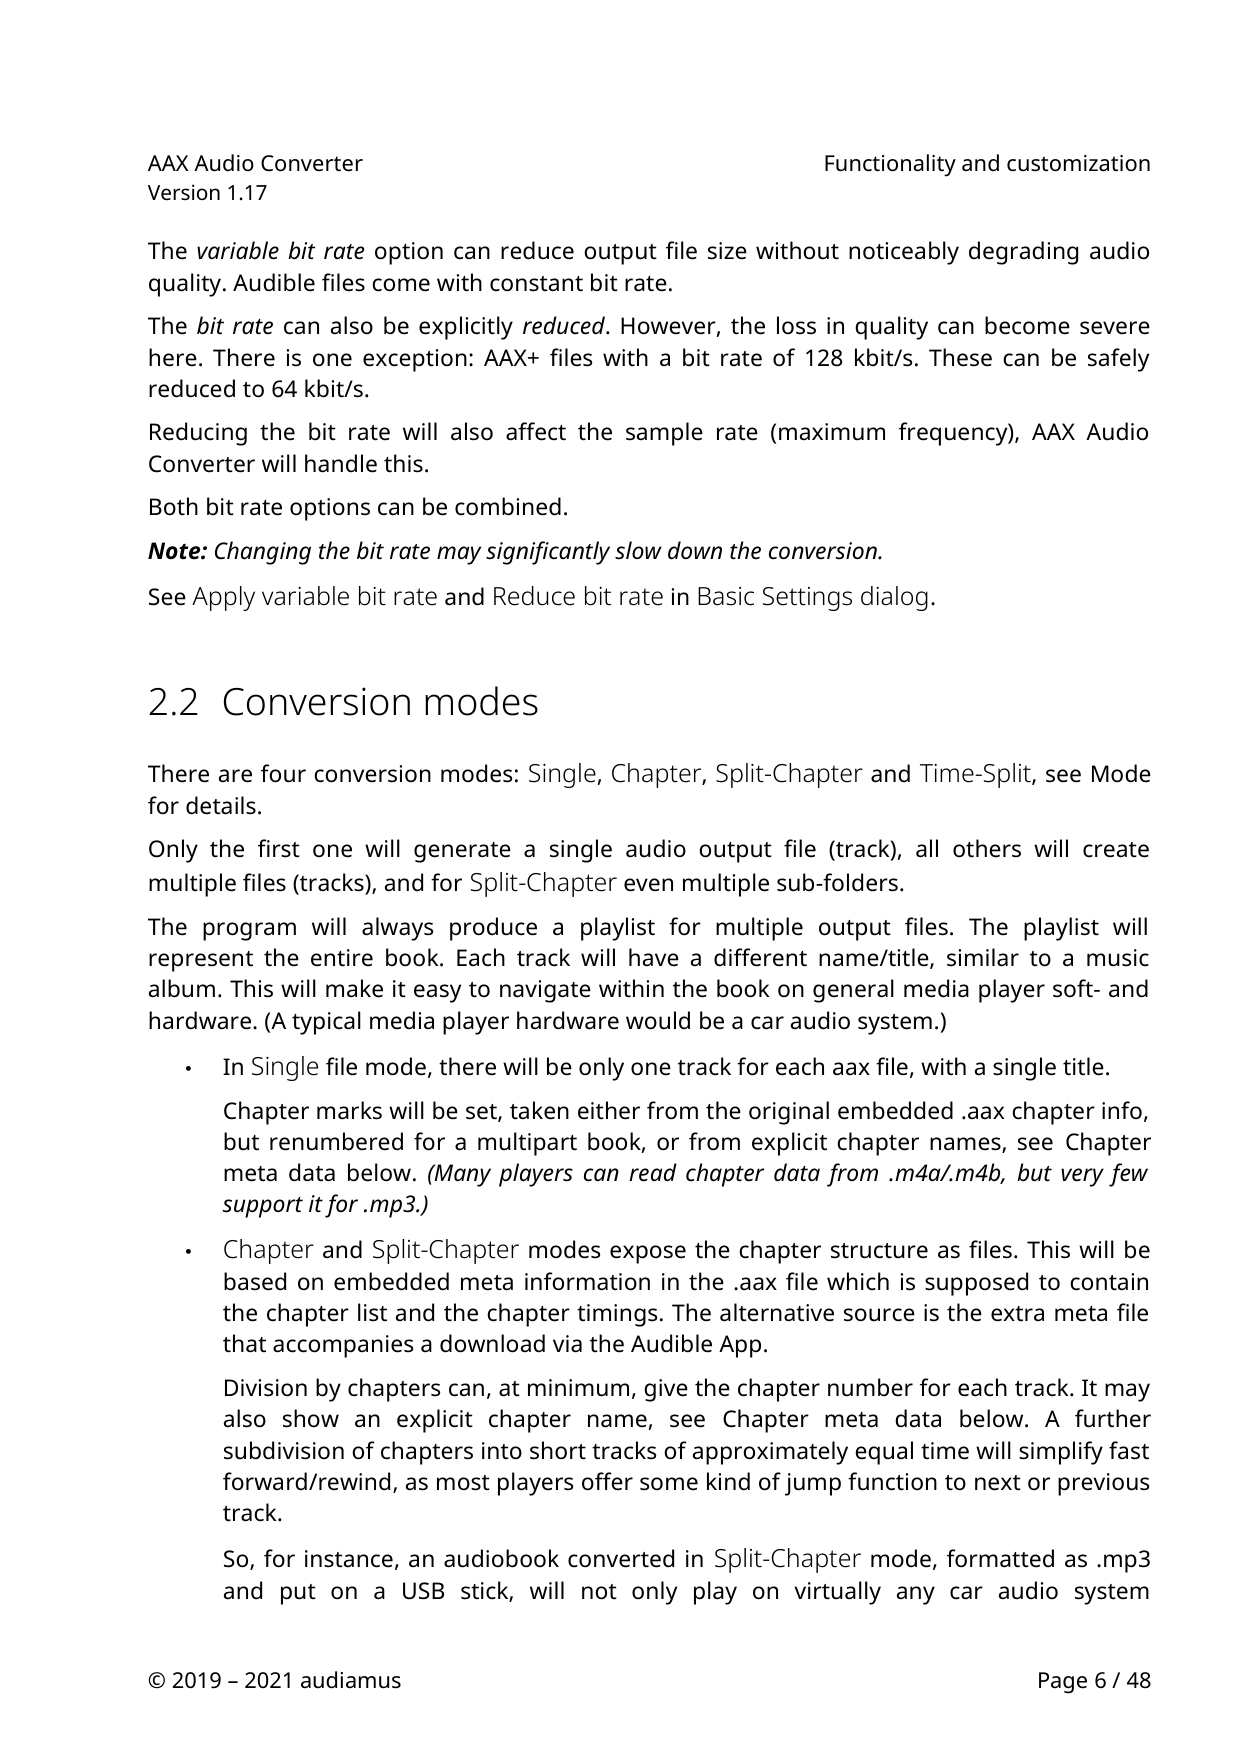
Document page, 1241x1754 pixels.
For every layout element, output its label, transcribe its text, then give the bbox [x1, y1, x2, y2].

list Division by chapters can, at minimum, give the chapter number for each track. It may also show an explicit chapter name, see Chapter meta data below. A further subdivision of chapters into short tracks of approximately equal time will simplify fast forward/rewind, as most players offer some kind of jump function to next or previous track. [185, 1372, 1152, 1528]
text Reducing the bit rate will also affect the sample rate (maximum frequency), AAX Audio Converter will handle this. [148, 416, 1152, 479]
list In Single file mode, there will be only one track for each aax file, with a single title. [185, 1048, 1152, 1082]
text There are four conversion modes: Single, Chapter, Split-Chapter and Time-Split, see Mode for details. [148, 756, 1152, 821]
text Only the first one will generate a single audio output file (track), all others will create multiple files (tracks), and for Split-Chapter even multiple sub-folders. [148, 833, 1152, 898]
text Both bit rate options can be combined. [148, 491, 1152, 522]
text The program will always produce a playlist for multiple output files. The playlist will represent the entire book. Each track will have a different name/title, similar to a music album. This will make it easy to navigate within the book on general media player soft- and hardware. (A typical media player hardware would be a car audio system.) [148, 911, 1152, 1036]
list Chapter marks will be set, taken either from the original embedded .aax chapter info, but renumbered for a multipart book, or from explicit chapter names, see Chapter meta data below. (Many players can read chapter data from .m4a/.m4b, but very few support it for .mp3.) [185, 1094, 1152, 1219]
subtitle Conversion modes [148, 675, 1152, 726]
text See Apply variable bit rate and Reduce bit rate in Basic Settings dialog. [148, 578, 1152, 612]
text The bit rate can also be explicitly reduced. However, the loss in quality can become severe here. There is one exception: AAX+ files with a bit rate of 128 kbit/s. These can be safely reduced to 64 kbit/s. [148, 310, 1152, 404]
text Note: Changing the bit rate may significantly slow down the conversion. [148, 535, 1152, 566]
text The variable bit rate option can reduce output file size without noticeably degrading audio quality. Audible files come with constant bit rate. [148, 235, 1152, 298]
list Chapter and Split-Chapter modes expose the chapter structure as files. This will be based on embedded meta information in the .aax file which is supposed to contain the chapter list and the chapter timings. The alternative source is the extra meta file that accompanies a download via the Audible App. [185, 1232, 1152, 1360]
list So, for instance, an audiobook converted in Split-Chapter mode, formatted as .mp3 and put on a USB stick, will not only play on virtually any car audio system [185, 1541, 1152, 1606]
